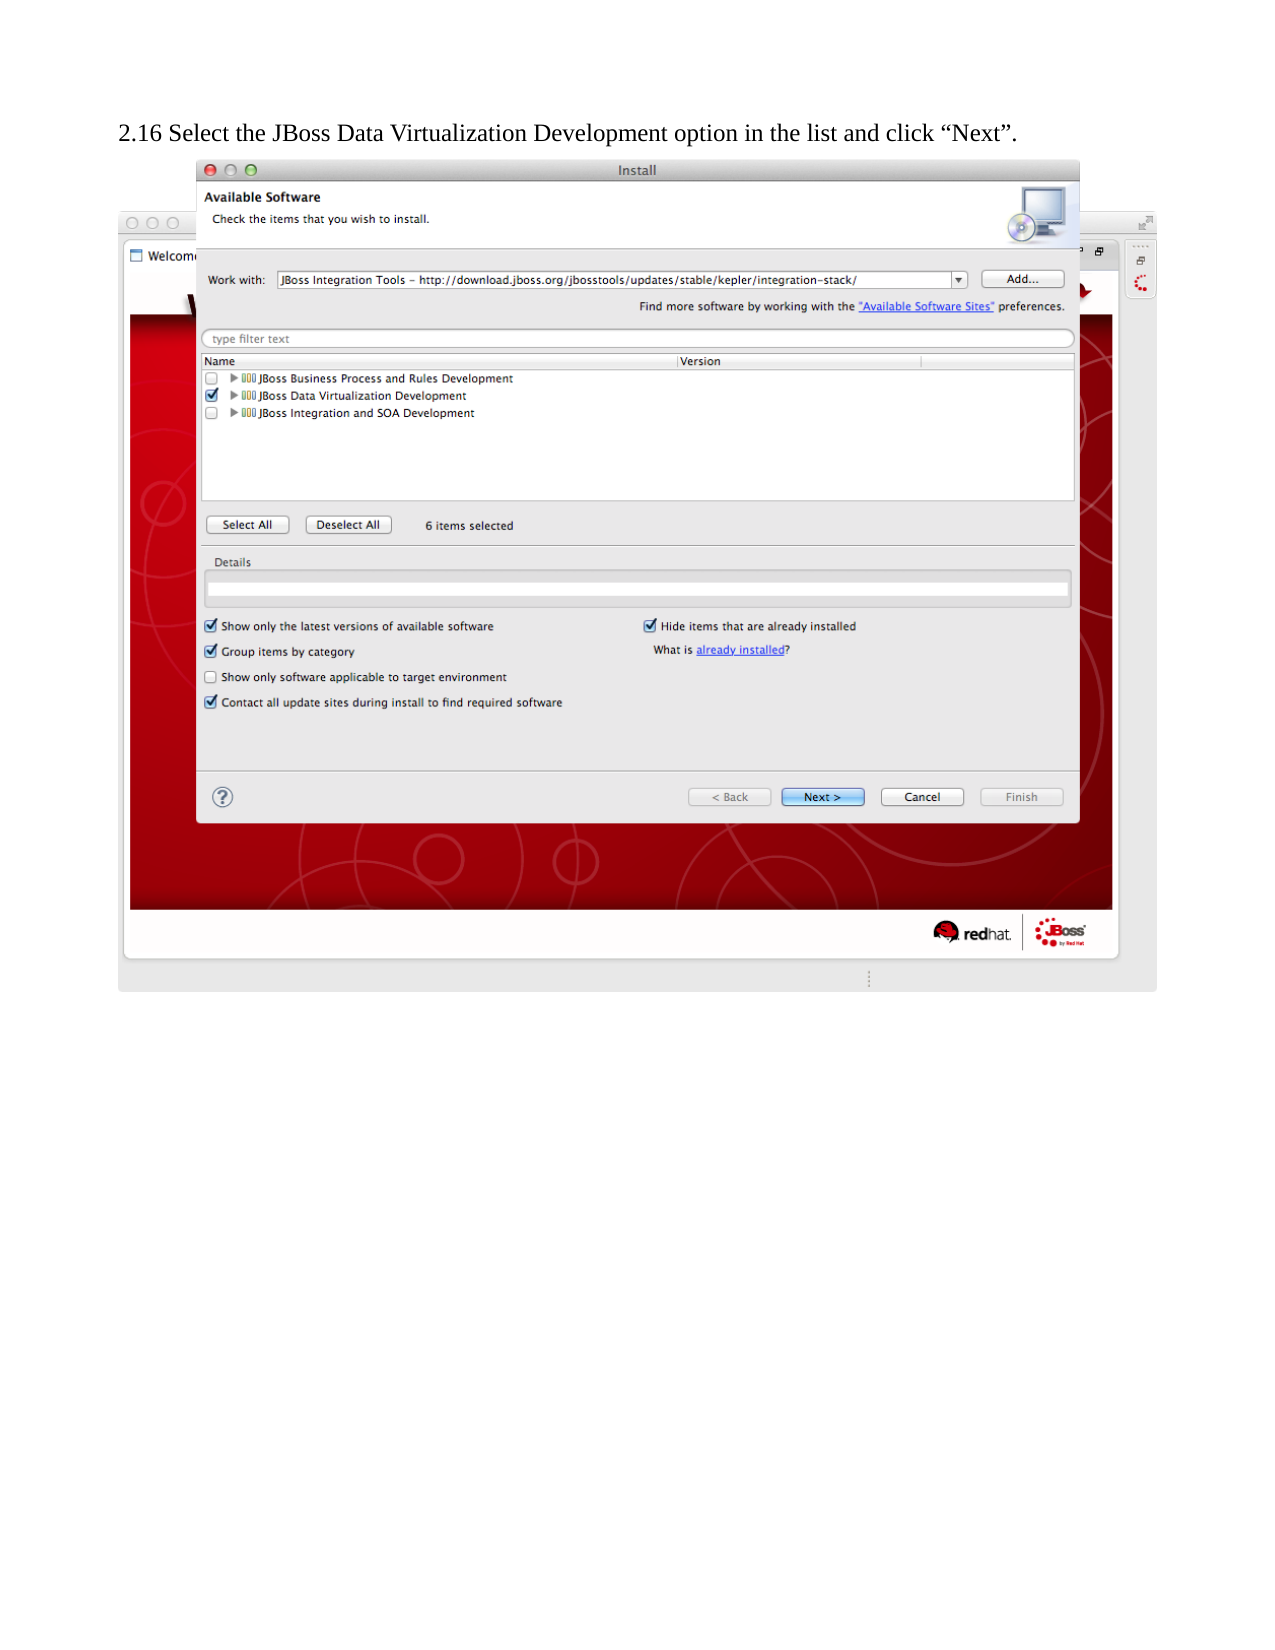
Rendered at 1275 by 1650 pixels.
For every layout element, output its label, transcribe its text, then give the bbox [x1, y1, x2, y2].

text 2.16 Select the JBoss Data Virtualization Development option in the list and click “Next”. [118, 118, 1157, 147]
picture [118, 159, 1157, 992]
